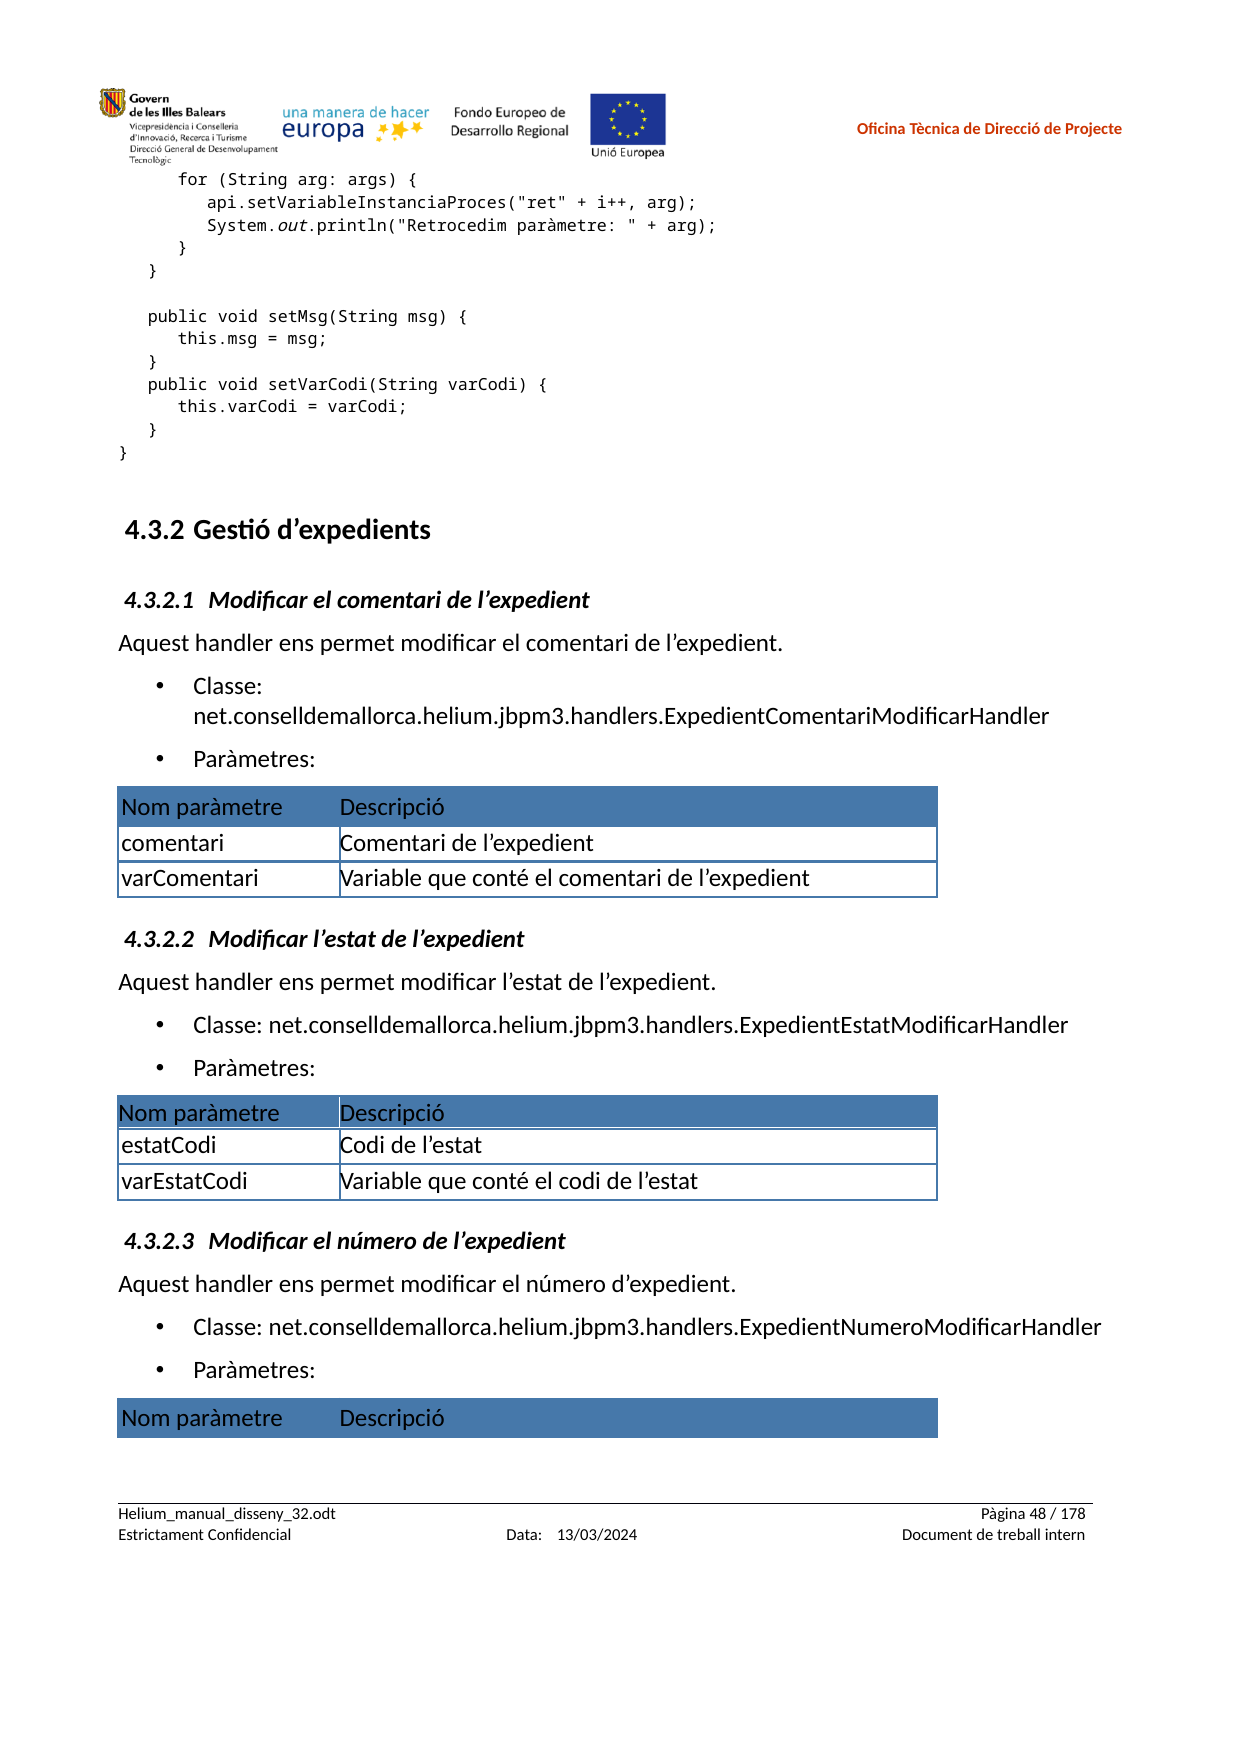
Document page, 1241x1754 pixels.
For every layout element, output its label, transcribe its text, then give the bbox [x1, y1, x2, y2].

list Classe: net.conselldemallorca.helium.jbpm3.handlers.ExpedientComentariModificarHandler [156, 670, 1122, 731]
subtitle Modificar el comentari de l’expedient [118, 584, 1122, 614]
text api.setVariableInstanciaProces("ret" + i++, arg); [118, 191, 1122, 213]
table_header Descripció [340, 1097, 936, 1127]
table_header Descripció [340, 1400, 936, 1436]
table_cell comentari [119, 827, 339, 860]
table_cell varComentari [119, 863, 339, 896]
table_cell Variable que conté el codi de l’estat [341, 1165, 936, 1198]
text } [118, 440, 1122, 463]
list Paràmetres: [156, 743, 1122, 774]
text this.msg = msg; [118, 327, 1122, 349]
subtitle Gestió d’expedients [118, 511, 1122, 546]
table_header Nom paràmetre [119, 1400, 338, 1436]
text this.varCodi = varCodi; [118, 395, 1122, 418]
table_cell Codi de l’estat [341, 1130, 936, 1163]
text System.out.println("Retrocedim paràmetre: " + arg); [118, 213, 1122, 236]
text Aquest handler ens permet modificar el número d’expedient. [118, 1268, 1122, 1299]
text } [118, 259, 1122, 281]
table_cell varEstatCodi [119, 1165, 339, 1198]
subtitle Modificar el número de l’expedient [118, 1226, 1122, 1256]
text Aquest handler ens permet modificar l’estat de l’expedient. [118, 966, 1122, 996]
table_header Nom paràmetre [119, 789, 339, 825]
subtitle Modificar l’estat de l’expedient [118, 923, 1122, 953]
table_cell estatCodi [119, 1130, 339, 1163]
table_cell Comentari de l’expedient [341, 827, 936, 860]
text } [118, 418, 1122, 440]
text } [118, 236, 1122, 259]
text for (String arg: args) { [118, 168, 1122, 191]
table_header Nom paràmetre [119, 1097, 339, 1127]
list Classe: net.conselldemallorca.helium.jbpm3.handlers.ExpedientEstatModificarHandler [156, 1009, 1122, 1039]
table_cell Variable que conté el comentari de l’expedient [341, 863, 936, 896]
list Paràmetres: [156, 1052, 1122, 1082]
table_header Descripció [341, 789, 936, 825]
text public void setVarCodi(String varCodi) { [118, 372, 1122, 395]
text public void setMsg(String msg) { [118, 304, 1122, 327]
list Classe: net.conselldemallorca.helium.jbpm3.handlers.ExpedientNumeroModificarHandler [156, 1311, 1122, 1342]
text } [118, 349, 1122, 372]
list Paràmetres: [156, 1354, 1122, 1385]
picture [99, 87, 668, 166]
text Aquest handler ens permet modificar el comentari de l’expedient. [118, 627, 1122, 657]
